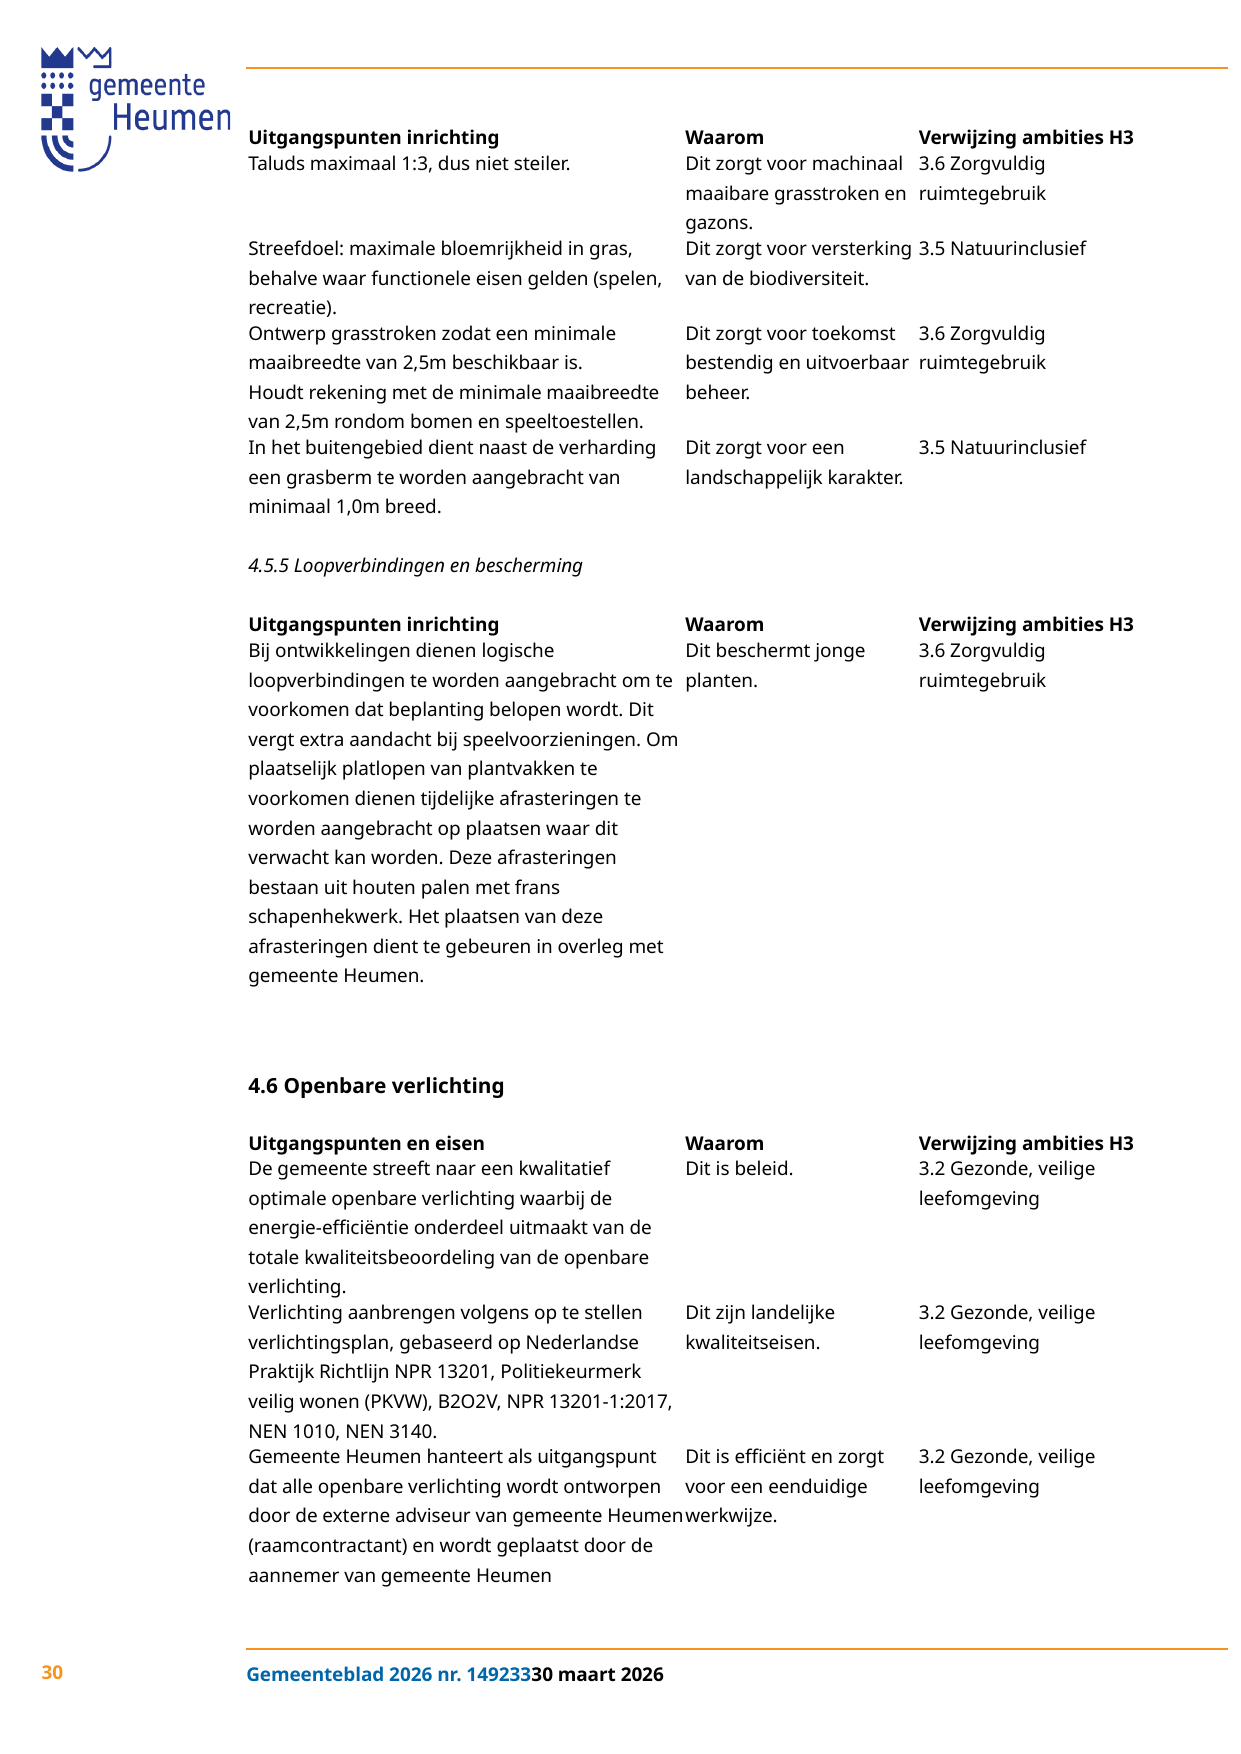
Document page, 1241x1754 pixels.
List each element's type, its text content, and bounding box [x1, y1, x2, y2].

table_cell 3.2 Gezonde, veilige leefomgeving [919, 1444, 1152, 1588]
table_cell De gemeente streeft naar een kwalitatief optimale openbare verlichting waarbij de energie-efficiëntie onderdeel uitmaakt van de totale kwaliteitsbeoordeling van de openbare verlichting. [248, 1155, 685, 1299]
table_cell Dit zorgt voor een landschappelijk karakter. [685, 435, 918, 519]
text 4.5.5 Loopverbindingen en bescherming [248, 552, 1152, 578]
table_cell Bij ontwikkelingen dienen logische loopverbindingen te worden aangebracht om te voorkomen dat beplanting belopen wordt. Dit vergt extra aandacht bij speelvoorzieningen. Om plaatselijk platlopen van plantvakken te voorkomen dienen tijdelijke afrasteringen te worden aangebracht op plaatsen waar dit verwacht kan worden. Deze afrasteringen bestaan uit houten palen met frans schapenhekwerk. Het plaatsen van deze afrasteringen dient te gebeuren in overleg met gemeente Heumen. [248, 637, 685, 988]
table_cell Taluds maximaal 1:3, dus niet steiler. [248, 150, 685, 235]
table_cell Verlichting aanbrengen volgens op te stellen verlichtingsplan, gebaseerd op Nederlandse Praktijk Richtlijn NPR 13201, Politiekeurmerk veilig wonen (PKVW), B2O2V, NPR 13201-1:2017, NEN 1010, NEN 3140. [248, 1300, 685, 1443]
table_header Waarom [685, 125, 918, 150]
table_header Waarom [685, 611, 918, 637]
table_cell Dit zorgt voor machinaal maaibare grasstroken en gazons. [685, 150, 918, 235]
table_cell 3.6 Zorgvuldig ruimtegebruik [919, 637, 1152, 988]
table_header Verwijzing ambities H3 [919, 125, 1152, 150]
table_cell 3.6 Zorgvuldig ruimtegebruik [919, 150, 1152, 235]
table_cell 3.5 Natuurinclusief [919, 235, 1152, 320]
table_cell Gemeente Heumen hanteert als uitgangspunt dat alle openbare verlichting wordt ontworpen door de externe adviseur van gemeente Heumen (raamcontractant) en wordt geplaatst door de aannemer van gemeente Heumen [248, 1444, 685, 1588]
table_header Verwijzing ambities H3 [919, 611, 1152, 637]
table_header Uitgangspunten inrichting [248, 611, 685, 637]
table_cell In het buitengebied dient naast de verharding een grasberm te worden aangebracht van minimaal 1,0m breed. [248, 435, 685, 519]
table_cell Dit zorgt voor toekomst bestendig en uitvoerbaar beheer. [685, 320, 918, 434]
table_header Uitgangspunten en eisen [248, 1130, 685, 1155]
table_header Uitgangspunten inrichting [248, 125, 685, 150]
table_cell 3.2 Gezonde, veilige leefomgeving [919, 1155, 1152, 1299]
table_header Waarom [685, 1130, 918, 1155]
table_cell 3.6 Zorgvuldig ruimtegebruik [919, 320, 1152, 434]
text 4.6 Openbare verlichting [248, 1072, 1152, 1100]
table_cell 3.5 Natuurinclusief [919, 435, 1152, 519]
table_cell Streefdoel: maximale bloemrijkheid in gras, behalve waar functionele eisen gelden (spelen, recreatie). [248, 235, 685, 320]
table_cell Dit is efficiënt en zorgt voor een eenduidige werkwijze. [685, 1444, 918, 1588]
table_header Verwijzing ambities H3 [919, 1130, 1152, 1155]
table_cell Dit zorgt voor versterking van de biodiversiteit. [685, 235, 918, 320]
table_cell Dit is beleid. [685, 1155, 918, 1299]
picture [41, 47, 231, 172]
table_cell Ontwerp grasstroken zodat een minimale maaibreedte van 2,5m beschikbaar is. Houdt rekening met de minimale maaibreedte van 2,5m rondom bomen en speeltoestellen. [248, 320, 685, 434]
table_cell 3.2 Gezonde, veilige leefomgeving [919, 1300, 1152, 1443]
table_cell Dit zijn landelijke kwaliteitseisen. [685, 1300, 918, 1443]
table_cell Dit beschermt jonge planten. [685, 637, 918, 988]
